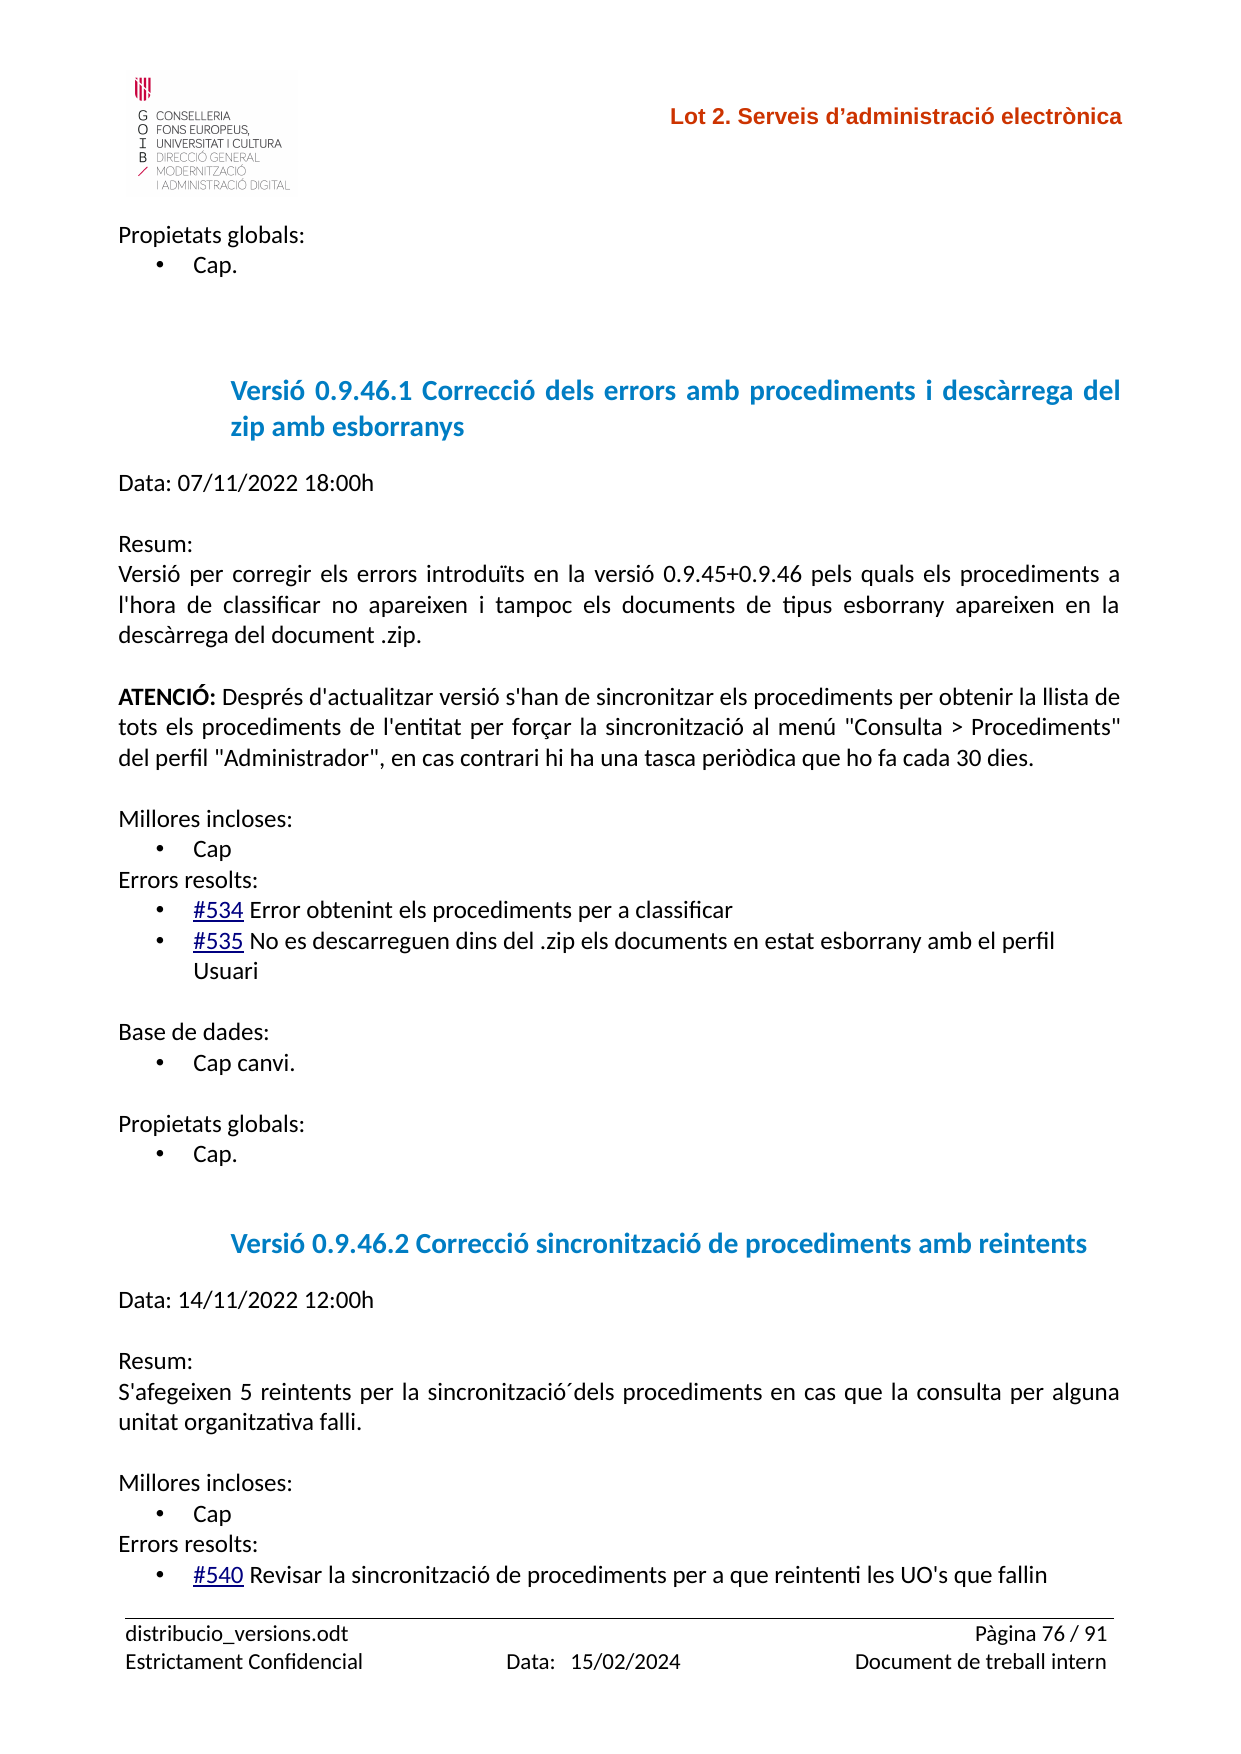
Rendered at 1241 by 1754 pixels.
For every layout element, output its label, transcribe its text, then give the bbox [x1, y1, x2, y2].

list Cap. [156, 250, 1122, 280]
list Cap. [156, 1138, 1122, 1169]
list #540 Revisar la sincronització de procediments per a que reintenti les UO's que fallin [156, 1559, 1122, 1590]
text Propietats globals: [118, 1108, 1122, 1138]
text Data: 14/11/2022 12:00h [118, 1284, 1122, 1315]
subtitle Versió 0.9.46.1 Correcció dels errors amb procediments i descàrrega del zip amb esborranys [153, 372, 1122, 443]
text Versió per corregir els errors introduïts en la versió 0.9.45+0.9.46 pels quals els procediments a l'hora de classificar no apareixen i tampoc els documents de tipus esborrany apareixen en la descàrrega del document .zip. [118, 558, 1122, 650]
text ATENCIÓ: Després d'actualitzar versió s'han de sincronitzar els procediments per obtenir la llista de tots els procediments de l'entitat per forçar la sincronització al menú "Consulta > Procediments" del perfil "Administrador", en cas contrari hi ha una tasca periòdica que ho fa cada 30 dies. [118, 681, 1122, 772]
text S'afegeixen 5 reintents per la sincronització´dels procediments en cas que la consulta per alguna unitat organitzativa falli. [118, 1376, 1122, 1437]
text Data: 07/11/2022 18:00h [118, 467, 1122, 497]
list Cap [156, 833, 1122, 864]
list #534 Error obtenint els procediments per a classificar [156, 894, 1122, 925]
list Cap [156, 1498, 1122, 1529]
text Resum: [118, 1346, 1122, 1376]
picture [126, 70, 299, 197]
text Errors resolts: [118, 864, 1122, 894]
subtitle Versió 0.9.46.2 Correcció sincronització de procediments amb reintents [153, 1225, 1122, 1261]
text Base de dades: [118, 1016, 1122, 1047]
text Millores incloses: [118, 1468, 1122, 1498]
list Cap canvi. [156, 1047, 1122, 1077]
list #535 No es descarreguen dins del .zip els documents en estat esborrany amb el perfil Usuari [156, 925, 1122, 986]
text Millores incloses: [118, 803, 1122, 833]
text Propietats globals: [118, 219, 1122, 250]
text Errors resolts: [118, 1529, 1122, 1559]
text Resum: [118, 528, 1122, 558]
